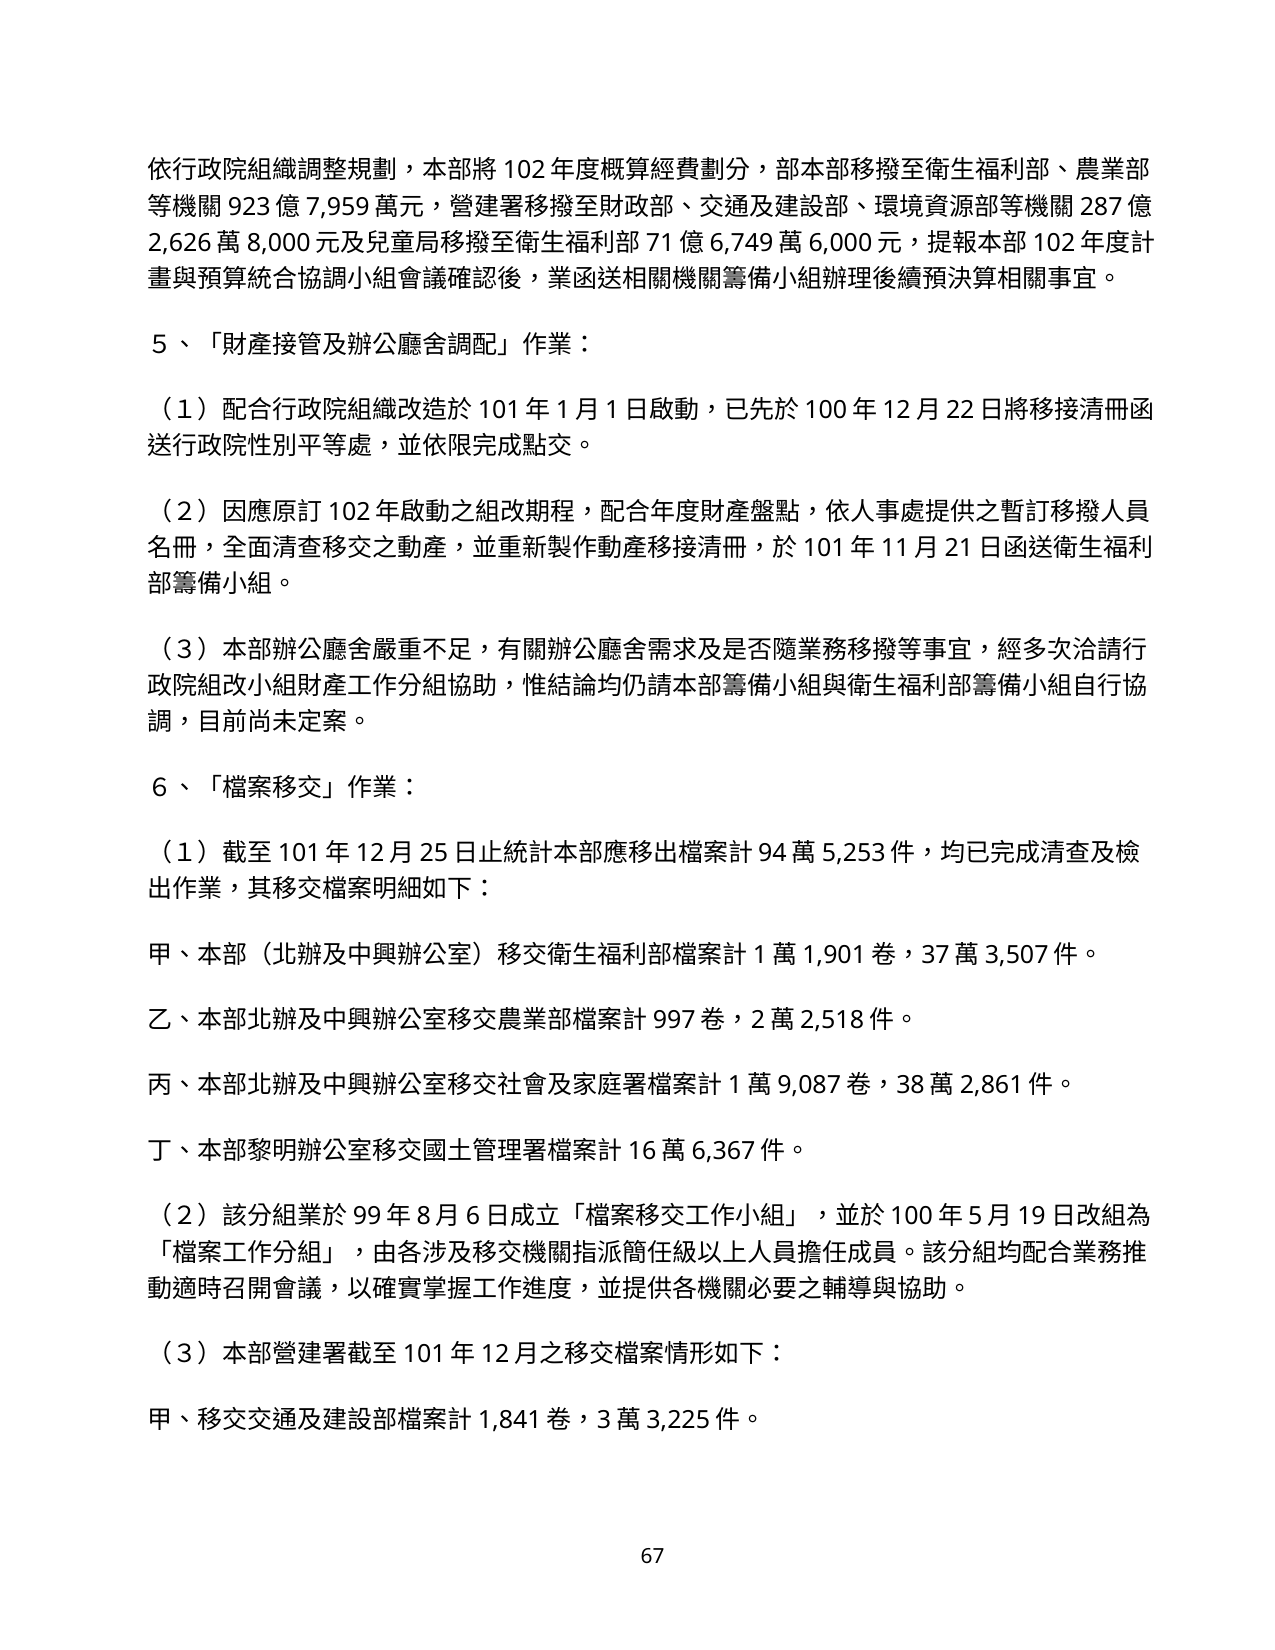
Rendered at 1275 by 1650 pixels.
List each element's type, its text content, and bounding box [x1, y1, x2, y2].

text ５、「財產接管及辦公廳舍調配」作業： [148, 324, 1157, 360]
text 依行政院組織調整規劃，本部將102年度概算經費劃分，部本部移撥至衛生福利部、農業部等機關923億7,959萬元，營建署移撥至財政部、交通及建設部、環境資源部等機關287億2,626萬8,000元及兒童局移撥至衛生福利部71億6,749萬6,000元，提報本部102年度計畫與預算統合協調小組會議確認後，業函送相關機關籌備小組辦理後續預決算相關事宜。 [148, 150, 1157, 295]
text （３）本部營建署截至101年12月之移交檔案情形如下： [148, 1334, 1157, 1370]
text 丁、本部黎明辦公室移交國土管理署檔案計16萬6,367件。 [148, 1130, 1157, 1167]
text 甲、本部（北辦及中興辦公室）移交衛生福利部檔案計1萬1,901卷，37萬3,507件。 [148, 934, 1157, 970]
text ６、「檔案移交」作業： [148, 767, 1157, 803]
text 丙、本部北辦及中興辦公室移交社會及家庭署檔案計1萬9,087卷，38萬2,861件。 [148, 1065, 1157, 1101]
text （１）截至101年12月25日止統計本部應移出檔案計94萬5,253件，均已完成清查及檢出作業，其移交檔案明細如下： [148, 832, 1157, 905]
text （１）配合行政院組織改造於101年1月1日啟動，已先於100年12月22日將移接清冊函送行政院性別平等處，並依限完成點交。 [148, 389, 1157, 462]
text （２）因應原訂102年啟動之組改期程，配合年度財產盤點，依人事處提供之暫訂移撥人員名冊，全面清查移交之動產，並重新製作動產移接清冊，於101年11月21日函送衛生福利部籌備小組。 [148, 491, 1157, 600]
text （２）該分組業於99年8月6日成立「檔案移交工作小組」，並於100年5月19日改組為「檔案工作分組」，由各涉及移交機關指派簡任級以上人員擔任成員。該分組均配合業務推動適時召開會議，以確實掌握工作進度，並提供各機關必要之輔導與協助。 [148, 1196, 1157, 1304]
text 甲、移交交通及建設部檔案計1,841卷，3萬3,225件。 [148, 1399, 1157, 1435]
text 乙、本部北辦及中興辦公室移交農業部檔案計997卷，2萬2,518件。 [148, 999, 1157, 1036]
text （３）本部辦公廳舍嚴重不足，有關辦公廳舍需求及是否隨業務移撥等事宜，經多次洽請行政院組改小組財產工作分組協助，惟結論均仍請本部籌備小組與衛生福利部籌備小組自行協調，目前尚未定案。 [148, 629, 1157, 738]
